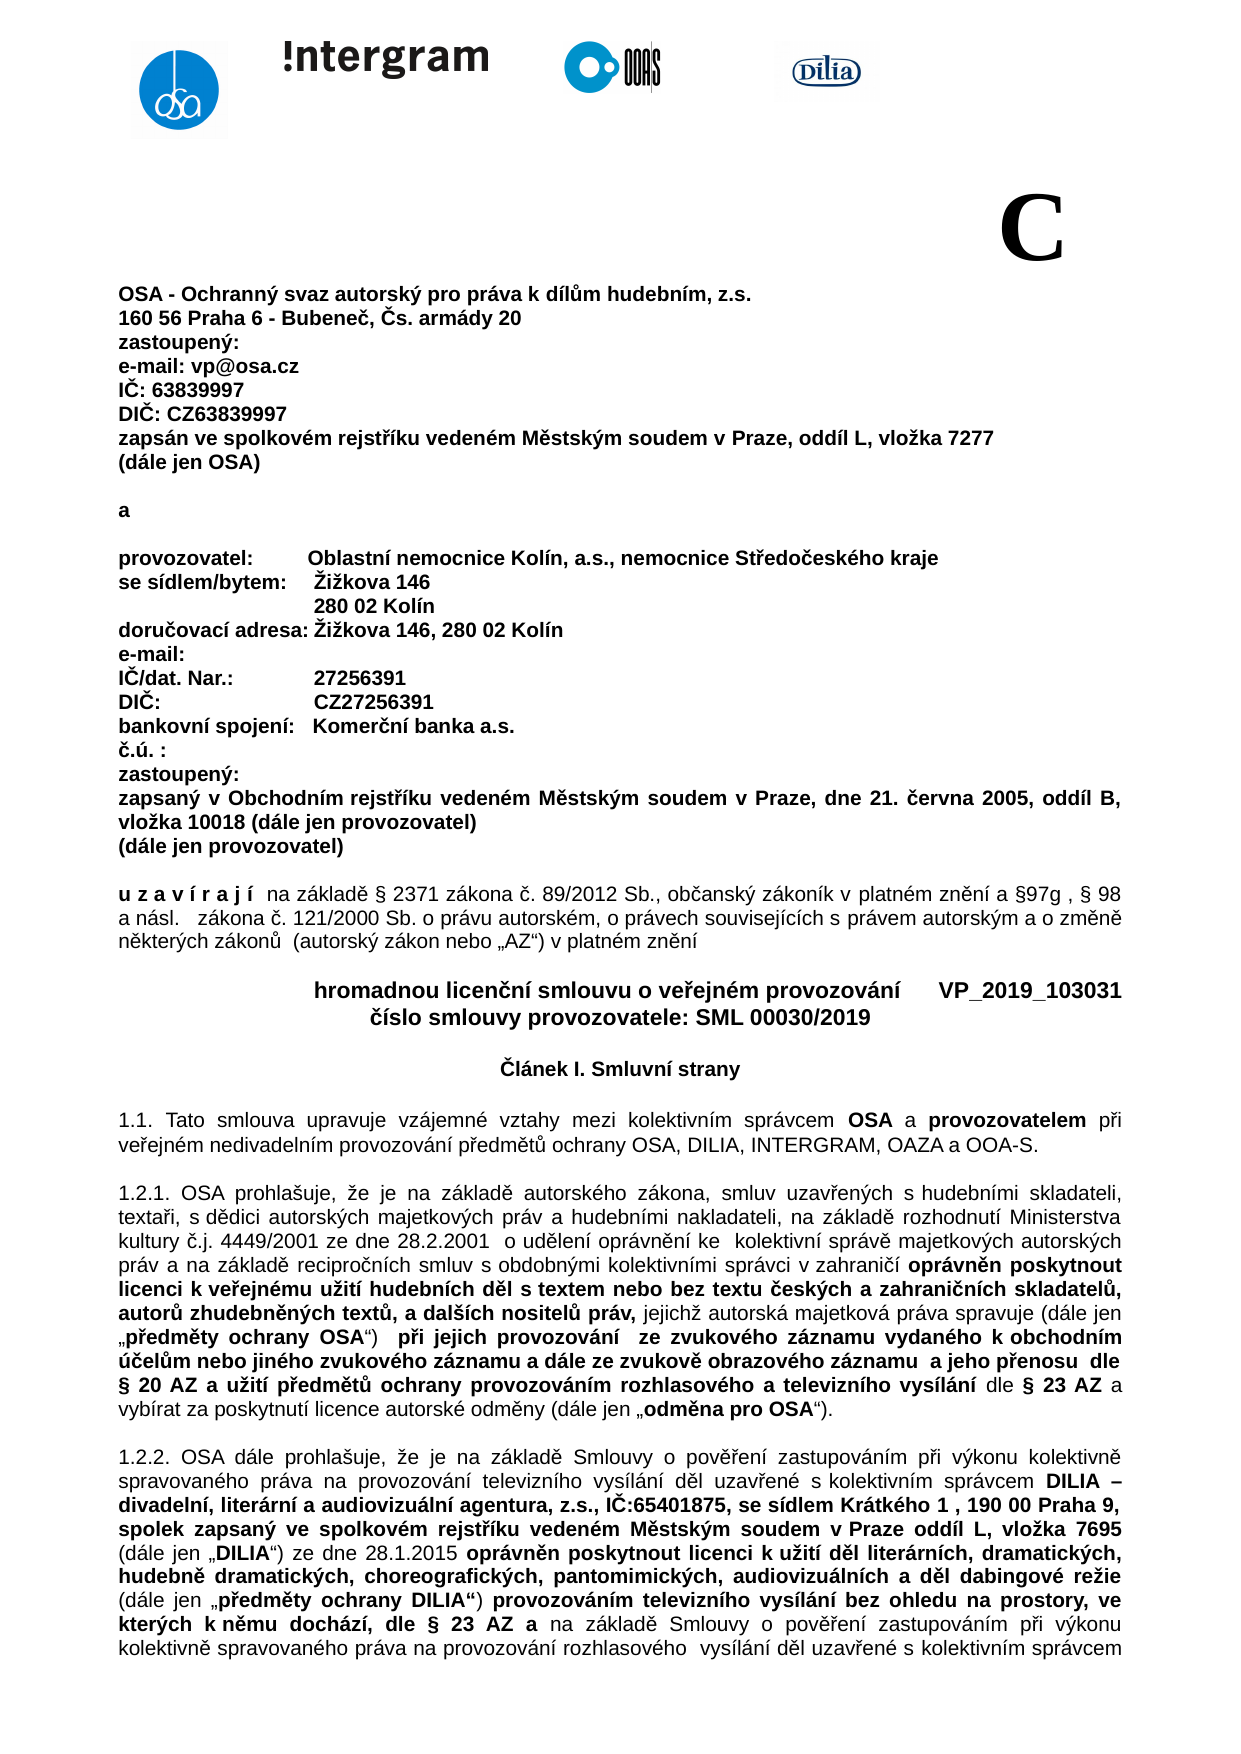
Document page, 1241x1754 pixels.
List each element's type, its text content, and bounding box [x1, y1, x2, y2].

text hromadnou licenční smlouvu o veřejném provozování VP_2019_103031 [118, 977, 1122, 1004]
list Tato smlouva upravuje vzájemné vztahy mezi kolektivním správcem OSA a provozovatelem při veřejném nedivadelním provozování předmětů ochrany OSA, DILIA, INTERGRAM, OAZA a OOA-S. [118, 1104, 1122, 1157]
text provozovatel: Oblastní nemocnice Kolín, a.s., nemocnice Středočeského kraje [118, 546, 1122, 570]
picture [773, 41, 880, 102]
text 1.2.1. OSA prohlašuje, že je na základě autorského zákona, smluv uzavřených s hudebními skladateli, textaři, s dědici autorských majetkových práv a hudebními nakladateli, na základě rozhodnutí Ministerstva kultury č.j. 4449/2001 ze dne 28.2.2001 o udělení oprávnění ke kolektivní správě majetkových autorských práv a na základě recipročních smluv s obdobnými kolektivními správci v zahraničí oprávněn poskytnout licenci k veřejnému užití hudebních děl s textem nebo bez textu českých a zahraničních skladatelů, autorů zhudebněných textů, a dalších nositelů práv, jejichž autorská majetková práva spravuje (dále jen „předměty ochrany OSA“) při jejich provozování ze zvukového záznamu vydaného k obchodním účelům nebo jiného zvukového záznamu a dále ze zvukově obrazového záznamu a jeho přenosu dle § 20 AZ a užití předmětů ochrany provozováním rozhlasového a televizního vysílání dle § 23 AZ a vybírat za poskytnutí licence autorské odměny (dále jen „odměna pro OSA“). [118, 1181, 1122, 1421]
text (dále jen OSA) [118, 450, 1122, 474]
text (dále jen provozovatel) [118, 833, 1122, 857]
text IČ: 63839997 [118, 378, 1122, 402]
picture [580, 57, 599, 77]
text zastoupený: [118, 762, 1122, 786]
text OSA - Ochranný svaz autorský pro práva k dílům hudebním, z.s. [118, 282, 1122, 306]
picture [591, 41, 662, 94]
text a [118, 498, 1122, 522]
text bankovní spojení: Komerční banka a.s. [118, 714, 1122, 738]
text DIČ: CZ63839997 [118, 402, 1122, 426]
text zapsán ve spolkovém rejstříku vedeném Městským soudem v Praze, oddíl L, vložka 7277 [118, 426, 1122, 450]
picture [130, 41, 228, 139]
text 160 56 Praha 6 - Bubeneč, Čs. armády 20 [118, 306, 1122, 330]
text č.ú. : [118, 738, 1122, 762]
text 1.2.2. OSA dále prohlašuje, že je na základě Smlouvy o pověření zastupováním při výkonu kolektivně spravovaného práva na provozování televizního vysílání děl uzavřené s kolektivním správcem DILIA – divadelní, literární a audiovizuální agentura, z.s., IČ:65401875, se sídlem Krátkého 1 , 190 00 Praha 9, spolek zapsaný ve spolkovém rejstříku vedeném Městským soudem v Praze oddíl L, vložka 7695 (dále jen „DILIA“) ze dne 28.1.2015 oprávněn poskytnout licenci k užití děl literárních, dramatických, hudebně dramatických, choreografických, pantomimických, audiovizuálních a děl dabingové režie (dále jen „předměty ochrany DILIA“) provozováním televizního vysílání bez ohledu na prostory, ve kterých k němu dochází, dle § 23 AZ a na základě Smlouvy o pověření zastupováním při výkonu kolektivně spravovaného práva na provozování rozhlasového vysílání děl uzavřené s kolektivním správcem [118, 1444, 1122, 1660]
subtitle C [148, 167, 1122, 282]
text e-mail: [118, 642, 1122, 666]
text číslo smlouvy provozovatele: SML 00030/2019 [118, 1004, 1122, 1030]
text zapsaný v Obchodním rejstříku vedeném Městským soudem v Praze, dne 21. června 2005, oddíl B, vložka 10018 (dále jen provozovatel) [118, 786, 1122, 833]
text IČ/dat. Nar.: 27256391 [118, 666, 1122, 690]
text doručovací adresa: Žižkova 146, 280 02 Kolín [118, 618, 1122, 642]
text 280 02 Kolín [118, 594, 1122, 618]
text se sídlem/bytem: Žižkova 146 [118, 570, 1122, 594]
picture [284, 41, 488, 79]
text e-mail: vp@osa.cz [118, 354, 1122, 378]
text Článek I. Smluvní strany [118, 1056, 1122, 1080]
picture [563, 41, 588, 94]
text u z a v í r a j í na základě § 2371 zákona č. 89/2012 Sb., občanský zákoník v platném znění a §97g , § 98 a násl. zákona č. 121/2000 Sb. o právu autorském, o právech souvisejících s právem autorským a o změně některých zákonů (autorský zákon nebo „AZ“) v platném znění [118, 881, 1122, 953]
text zastoupený: [118, 330, 1122, 354]
text DIČ: CZ27256391 [118, 690, 1122, 714]
picture [605, 63, 614, 72]
